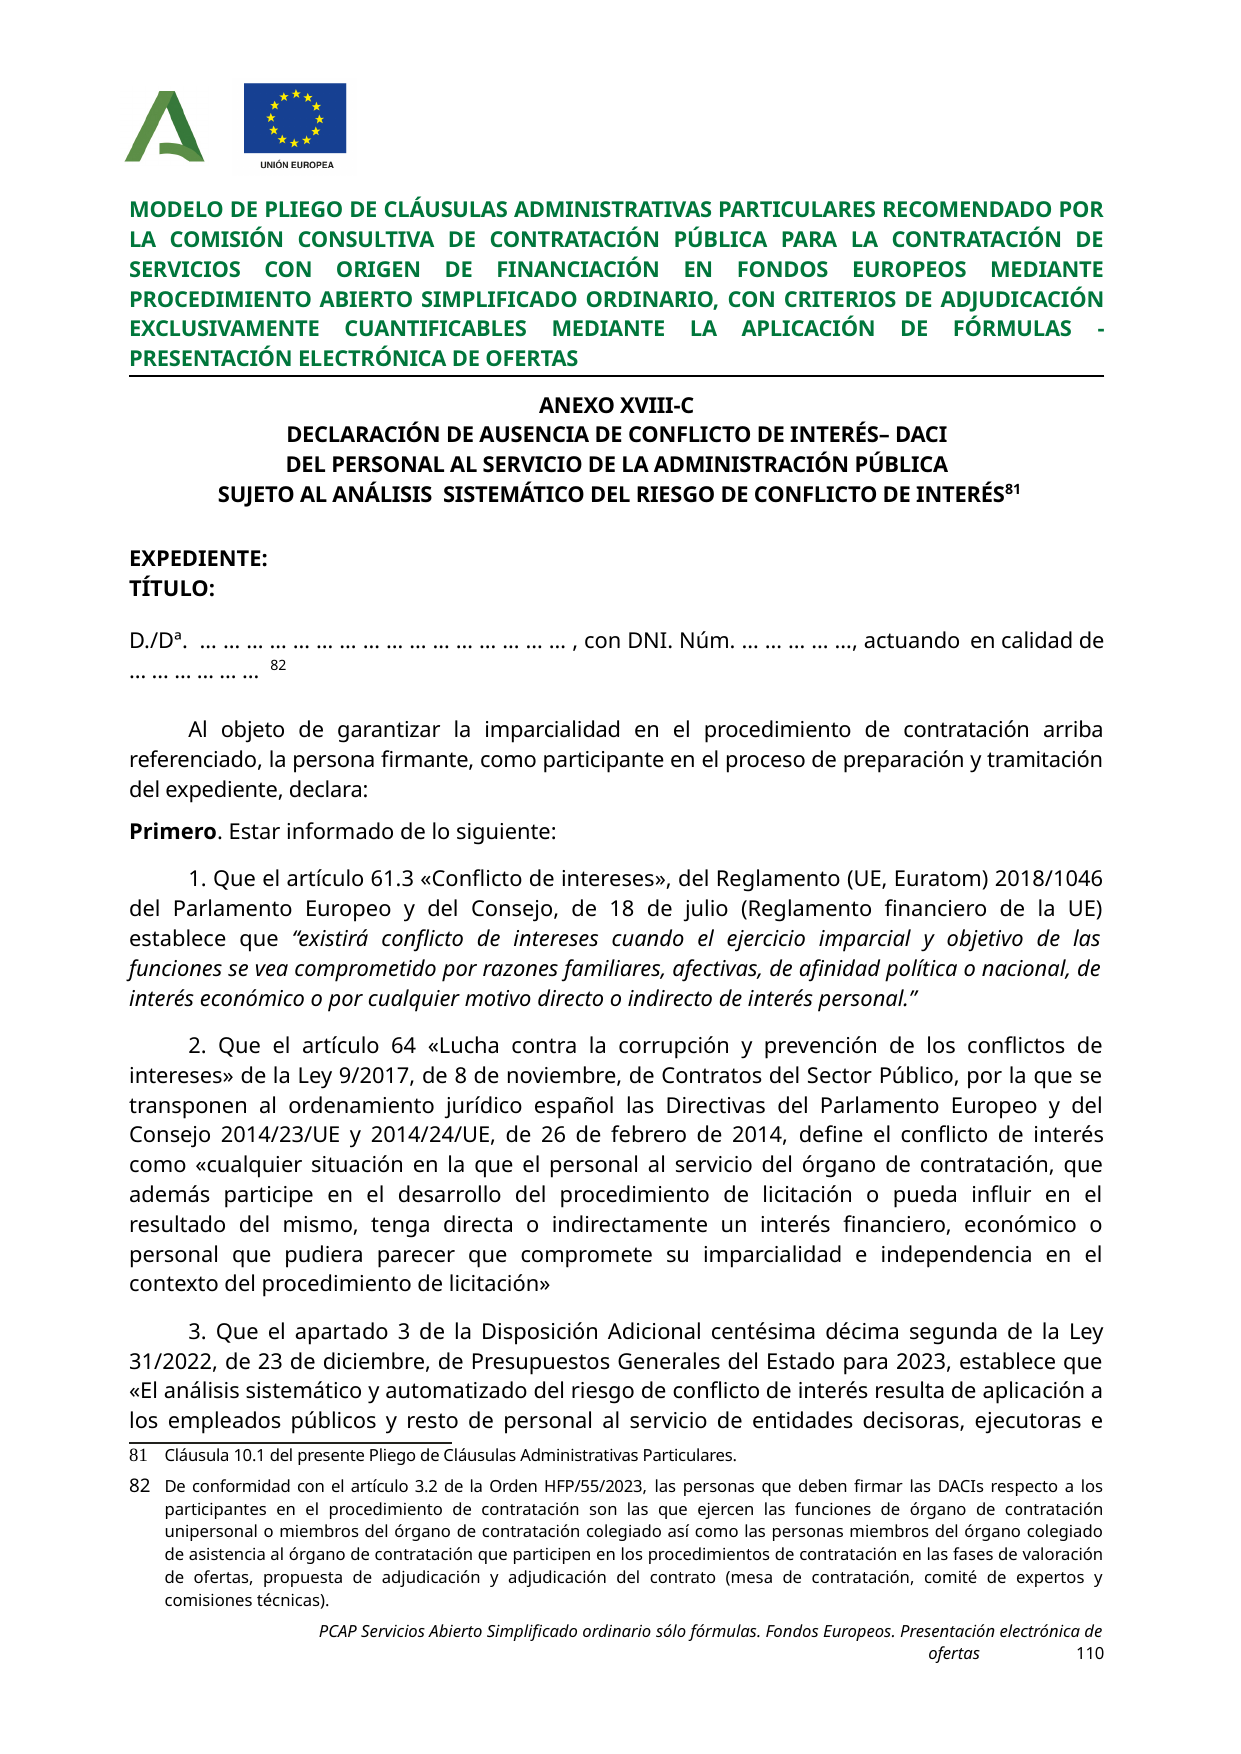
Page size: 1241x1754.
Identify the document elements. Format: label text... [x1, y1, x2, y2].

text MODELO DE PLIEGO DE CLÁUSULAS ADMINISTRATIVAS PARTICULARES RECOMENDADO POR LA COMISIÓN CONSULTIVA DE CONTRATACIÓN PÚBLICA PARA LA CONTRATACIÓN DE SERVICIOS CON ORIGEN DE FINANCIACIÓN EN FONDOS EUROPEOS MEDIANTE PROCEDIMIENTO ABIERTO SIMPLIFICADO ORDINARIO, CON CRITERIOS DE ADJUDICACIÓN EXCLUSIVAMENTE CUANTIFICABLES MEDIANTE LA APLICACIÓN DE FÓRMULAS - PRESENTACIÓN ELECTRÓNICA DE OFERTAS [129, 194, 1104, 375]
text 3. Que el apartado 3 de la Disposición Adicional centésima décima segunda de la Ley 31/2022, de 23 de diciembre, de Presupuestos Generales del Estado para 2023, establece que «El análisis sistemático y automatizado del riesgo de conflicto de interés resulta de aplicación a los empleados públicos y resto de personal al servicio de entidades decisoras, ejecutoras e [129, 1316, 1104, 1435]
text Al objeto de garantizar la imparcialidad en el procedimiento de contratación arriba referenciado, la persona firmante, como participante en el proceso de preparación y tramitación del expediente, declara: [129, 714, 1104, 803]
text EXPEDIENTE: [129, 543, 1104, 573]
text Cláusula 10.1 del presente Pliego de Cláusulas Administrativas Particulares. [129, 1443, 1104, 1466]
text D./Dª. … … … … … … … … … … … … … … … … , con DNI. Núm. … … … … …, actuando en calidad de … … … … … … [129, 625, 1104, 685]
text 2. Que el artículo 64 «Lucha contra la corrupción y prevención de los conflictos de intereses» de la Ley 9/2017, de 8 de noviembre, de Contratos del Sector Público, por la que se transponen al ordenamiento jurídico español las Directivas del Parlamento Europeo y del Consejo 2014/23/UE y 2014/24/UE, de 26 de febrero de 2014, define el conflicto de interés como «cualquier situación en la que el personal al servicio del órgano de contratación, que además participe en el desarrollo del procedimiento de licitación o pueda influir en el resultado del mismo, tenga directa o indirectamente un interés financiero, económico o personal que pudiera parecer que compromete su imparcialidad e independencia en el contexto del procedimiento de licitación» [129, 1030, 1104, 1298]
text ANEXO XVIII-C [129, 390, 1104, 419]
text 1. Que el artículo 61.3 «Conflicto de intereses», del Reglamento (UE, Euratom) 2018/1046 del Parlamento Europeo y del Consejo, de 18 de julio (Reglamento financiero de la UE) establece que “existirá conflicto de intereses cuando el ejercicio imparcial y objetivo de las funciones se vea comprometido por razones familiares, afectivas, de afinidad política o nacional, de interés económico o por cualquier motivo directo o indirecto de interés personal.” [129, 863, 1104, 1012]
picture [120, 86, 209, 166]
text Primero. Estar informado de lo siguiente: [129, 816, 1104, 846]
text DECLARACIÓN DE AUSENCIA DE CONFLICTO DE INTERÉS– DACI [129, 419, 1104, 449]
text De conformidad con el artículo 3.2 de la Orden HFP/55/2023, las personas que deben firmar las DACIs respecto a los participantes en el procedimiento de contratación son las que ejercen las funciones de órgano de contratación unipersonal o miembros del órgano de contratación colegiado así como las personas miembros del órgano colegiado de asistencia al órgano de contratación que participen en los procedimientos de contratación en las fases de valoración de ofertas, propuesta de adjudicación y adjudicación del contrato (mesa de contratación, comité de expertos y comisiones técnicas). [129, 1472, 1104, 1611]
text SUJETO AL ANÁLISIS SISTEMÁTICO DEL RIESGO DE CONFLICTO DE INTERÉS [129, 479, 1104, 509]
picture [232, 78, 358, 176]
text DEL PERSONAL AL SERVICIO DE LA ADMINISTRACIÓN PÚBLICA [129, 449, 1104, 479]
text TÍTULO: [129, 573, 1104, 602]
